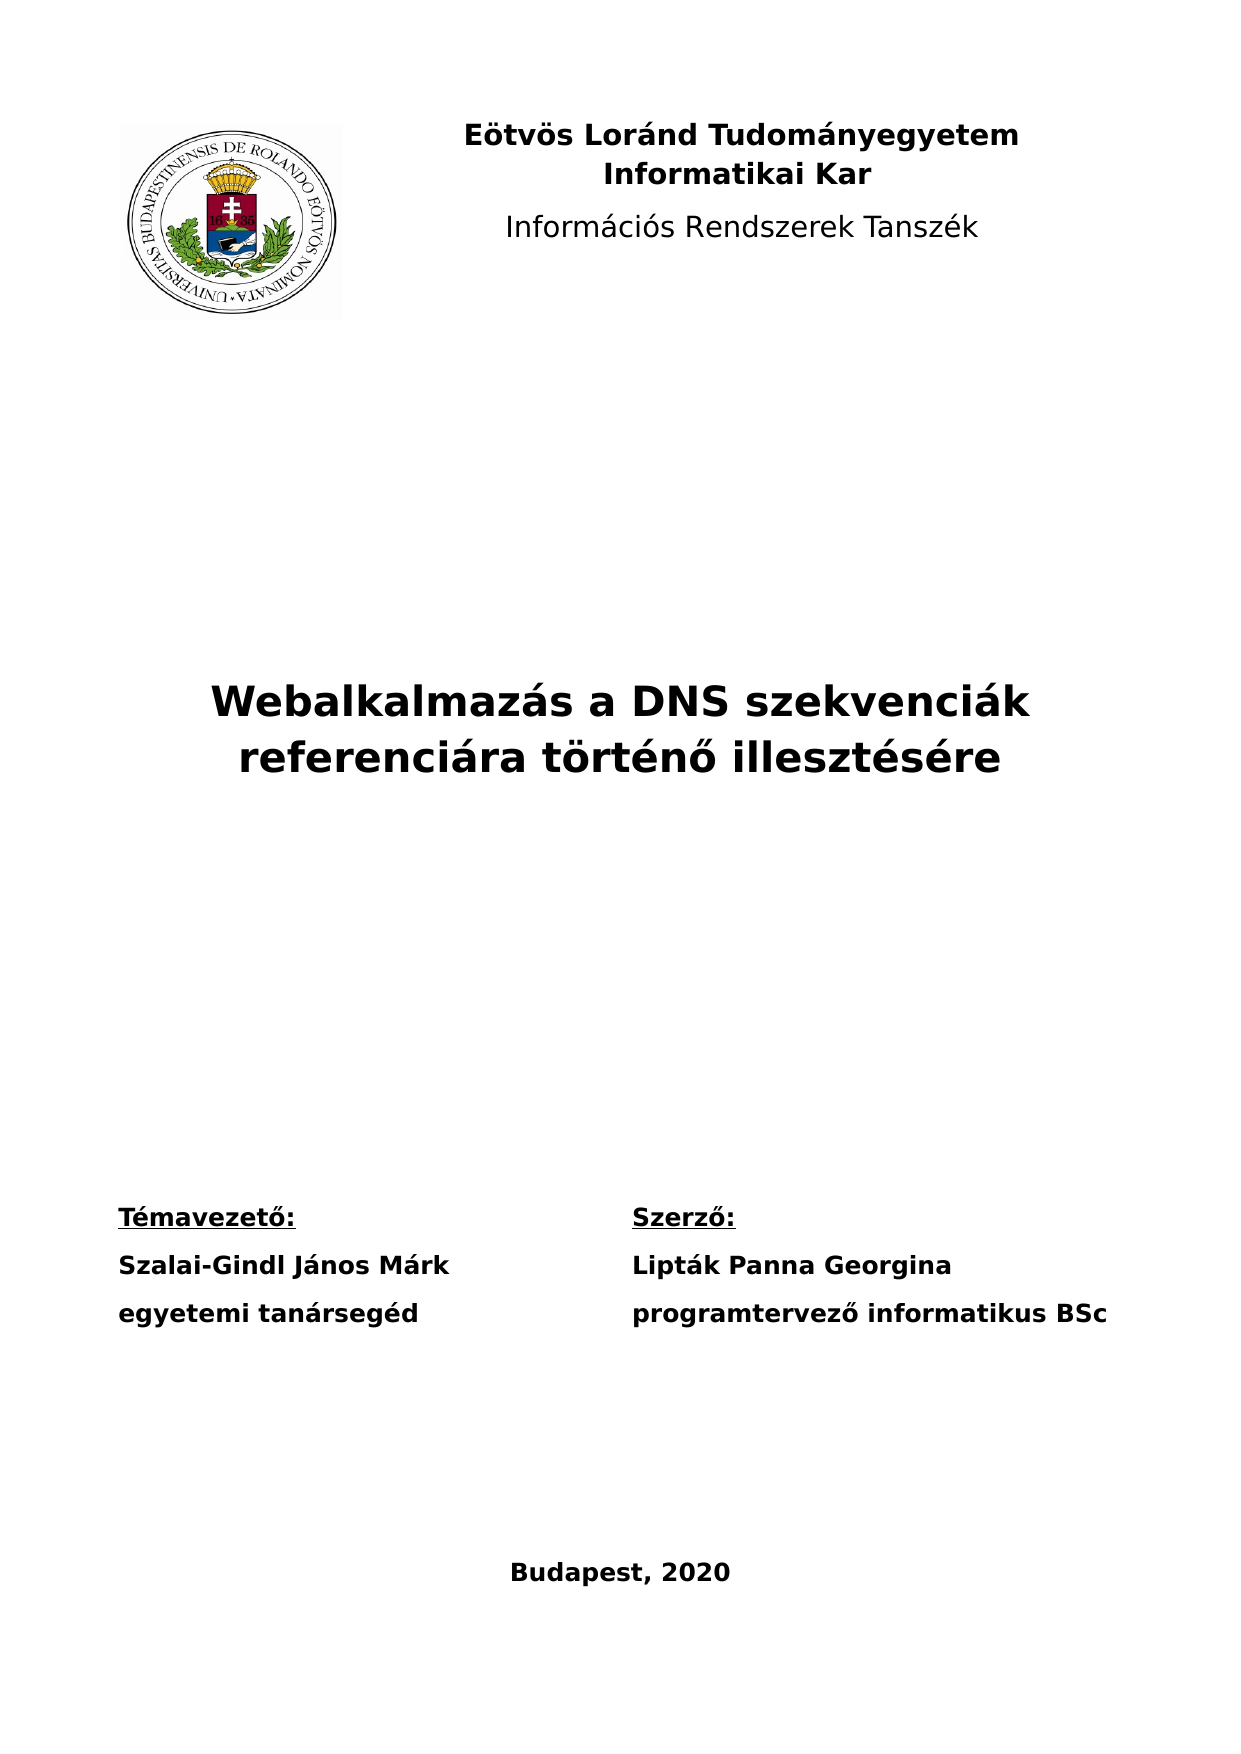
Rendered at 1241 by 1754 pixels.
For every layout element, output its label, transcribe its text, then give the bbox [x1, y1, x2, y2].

text Lipták Panna Georgina [632, 1251, 1122, 1280]
text Eötvös Loránd Tudományegyetem Informatikai Kar [118, 118, 1122, 191]
text programtervező informatikus BSc [632, 1299, 1122, 1328]
text Szerző: [632, 1203, 1122, 1232]
text Budapest, 2020 [118, 1558, 1122, 1587]
text Webalkalmazás a DNS szekvenciák referenciára történő illesztésére [118, 678, 1122, 782]
text Információs Rendszerek Tanszék [343, 211, 1122, 244]
picture [120, 124, 343, 320]
text Szalai-Gindl János Márk [118, 1251, 608, 1280]
text egyetemi tanársegéd [118, 1299, 608, 1328]
text Témavezető: [118, 1203, 608, 1232]
